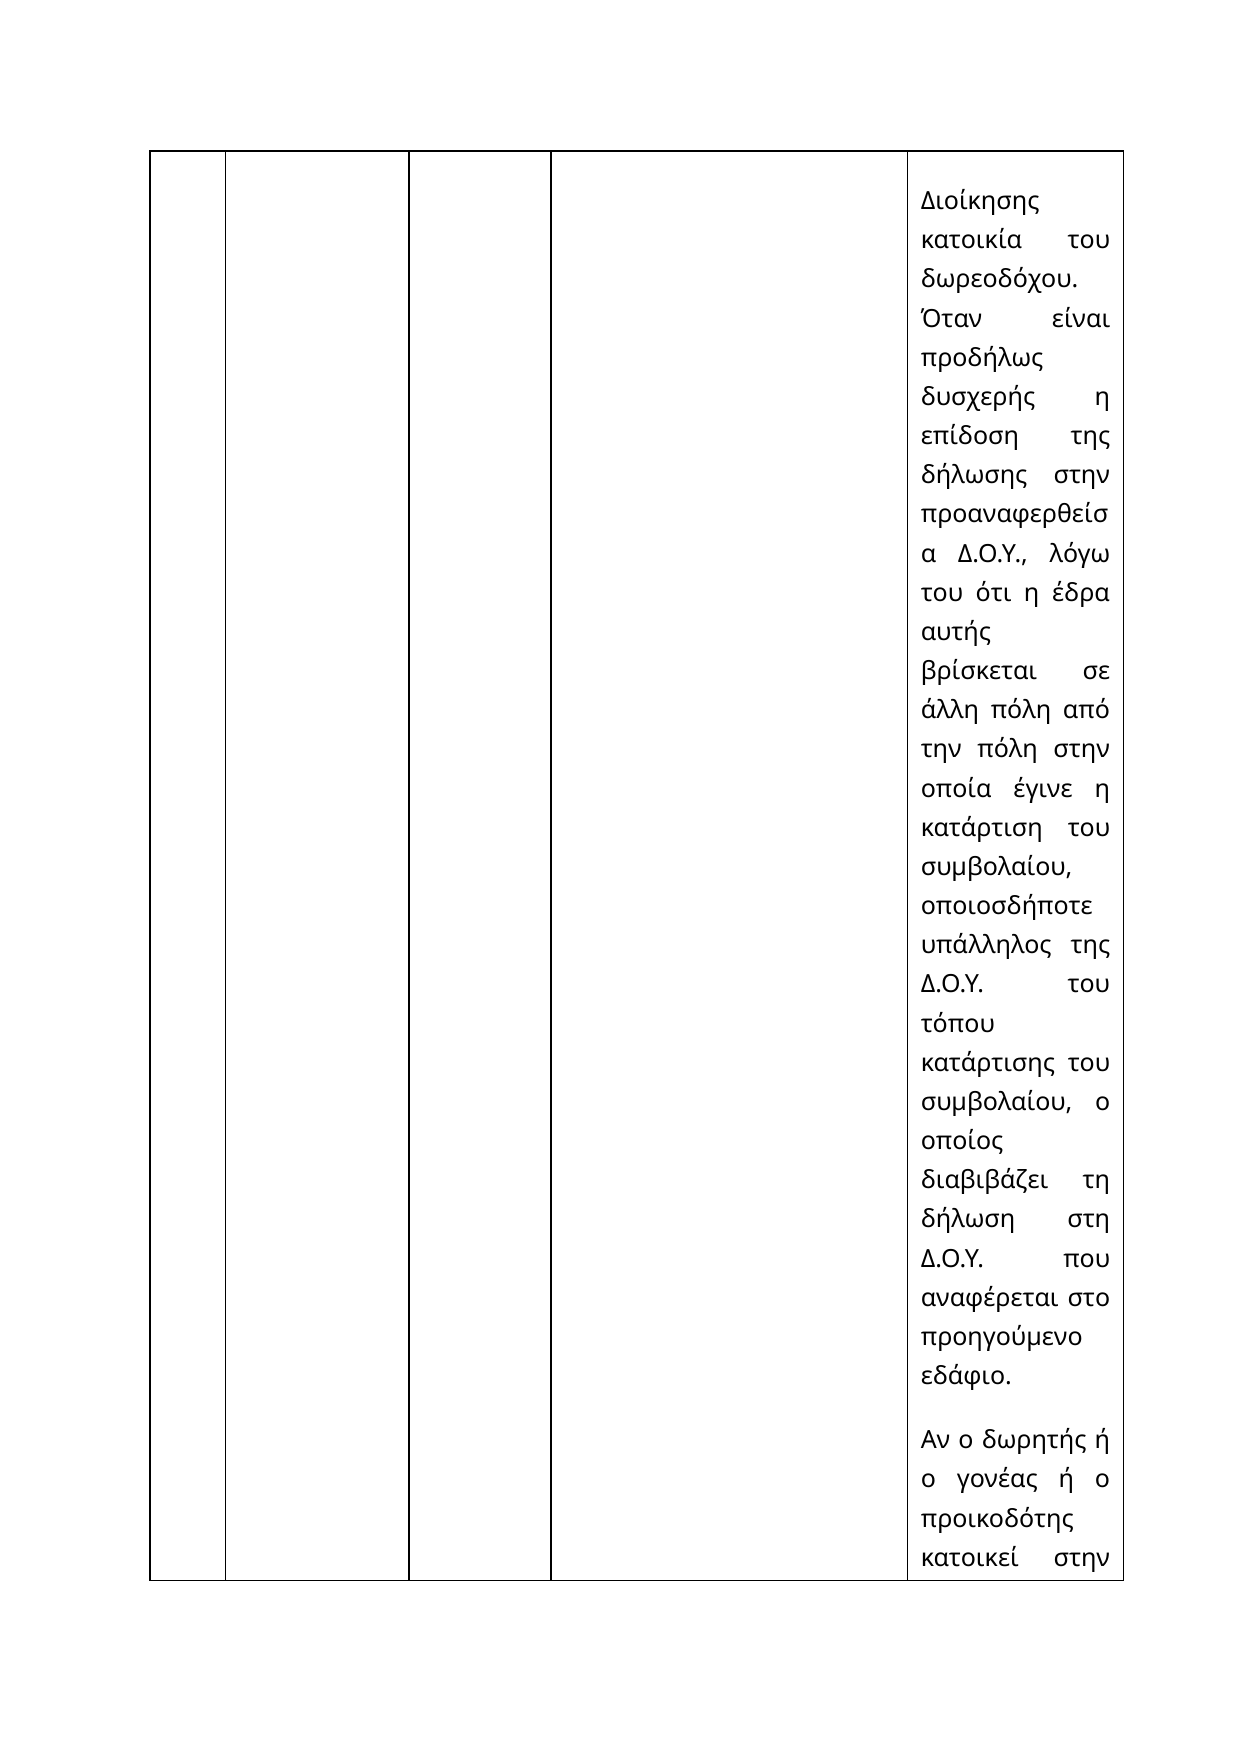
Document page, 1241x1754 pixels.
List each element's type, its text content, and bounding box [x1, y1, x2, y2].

table_cell Διοίκησης κατοικία του δωρεοδόχου. Όταν είναι προδήλως δυσχερής η επίδοση της δήλωσης στην προαναφερθείσα Δ.Ο.Υ., λόγω του ότι η έδρα αυτής βρίσκεται σε άλλη πόλη από την πόλη στην οποία έγινε η κατάρτιση του συμβολαίου, οποιοσδήποτε υπάλληλος της Δ.Ο.Υ. του τόπου κατάρτισης του συμβολαίου, ο οποίος διαβιβάζει τη δήλωση στη Δ.Ο.Υ. που αναφέρεται στο προηγούμενο εδάφιο. Αν ο δωρητής ή ο γονέας ή ο προικοδότης κατοικεί στην [908, 152, 1123, 1580]
table_cell [552, 152, 907, 1580]
table_cell [410, 152, 550, 1580]
table_cell [151, 152, 225, 1580]
table_cell [226, 152, 408, 1580]
